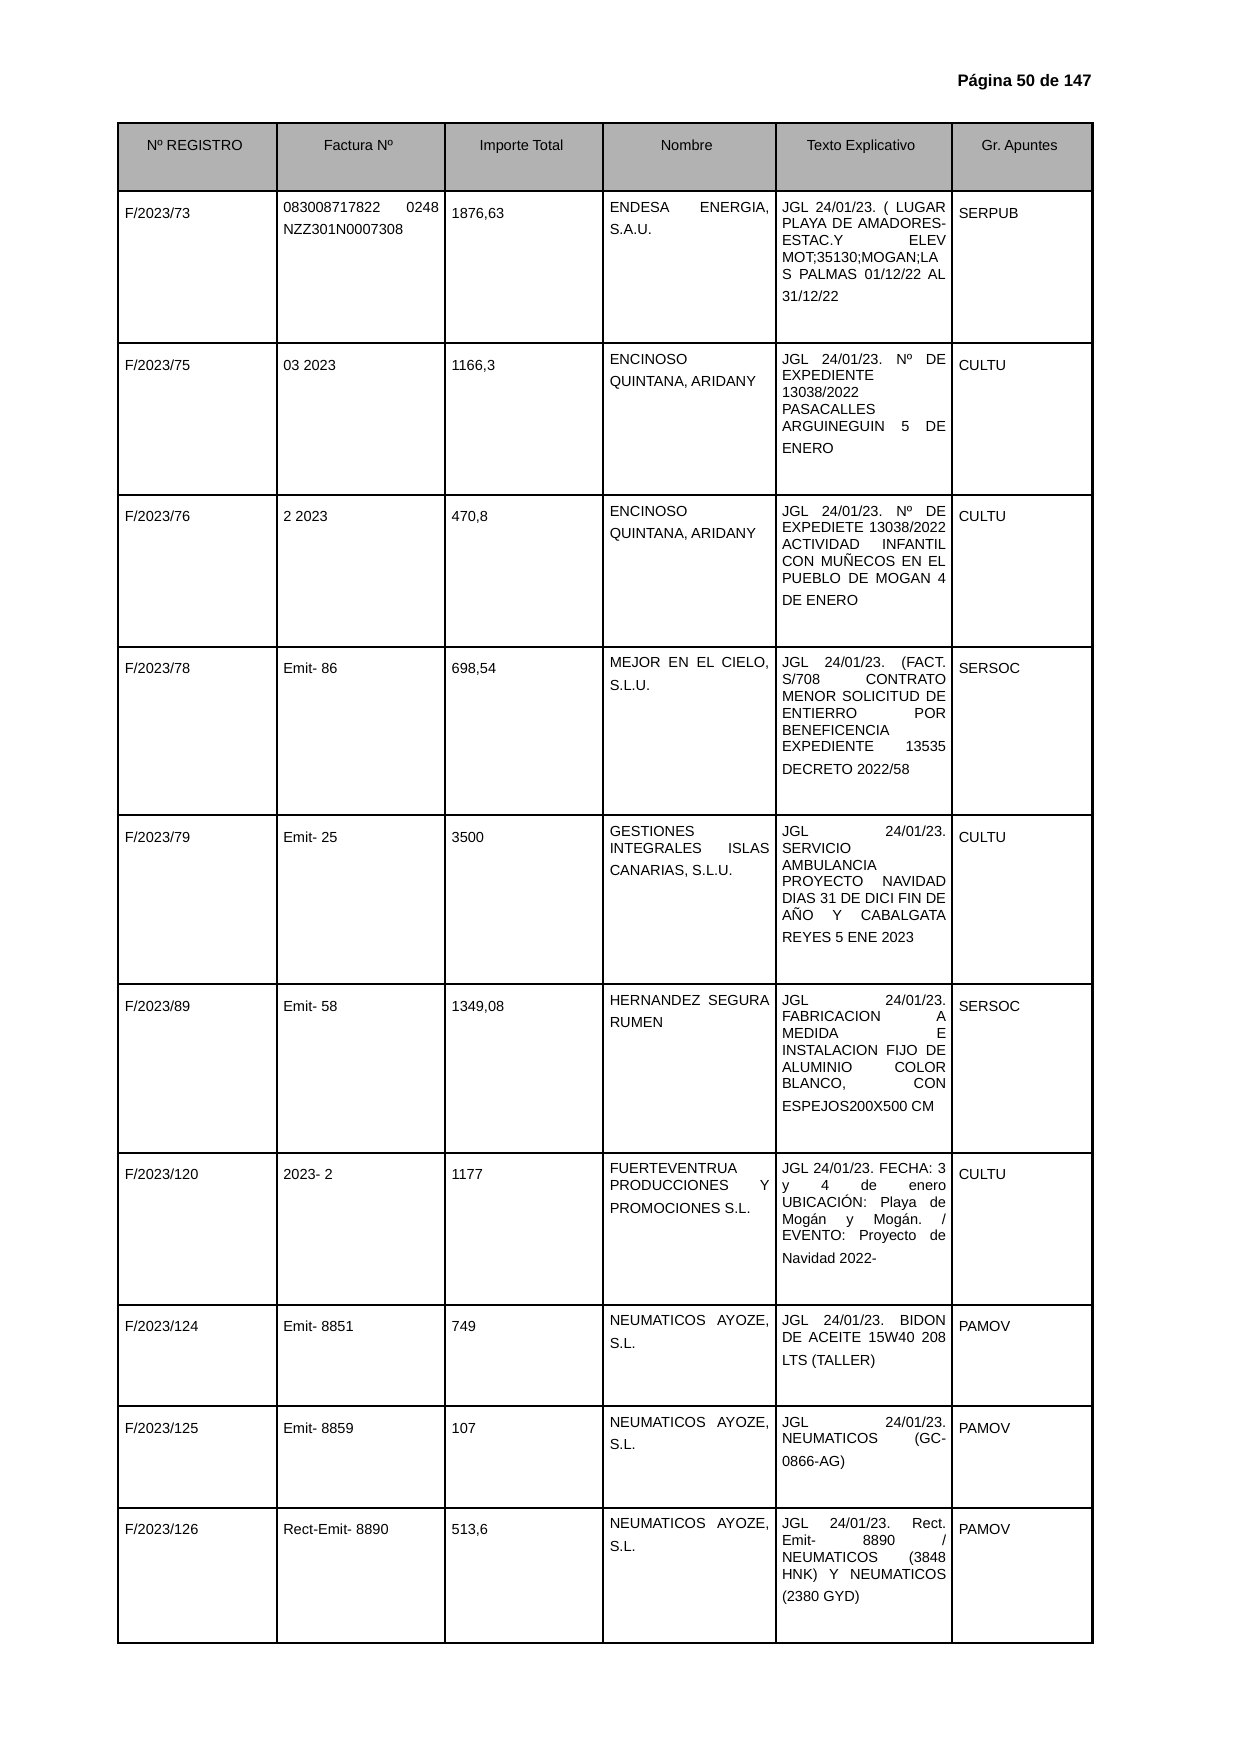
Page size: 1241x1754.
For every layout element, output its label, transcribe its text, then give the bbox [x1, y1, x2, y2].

table_cell 107 [446, 1407, 602, 1507]
table_cell PAMOV [953, 1509, 1091, 1642]
table_cell JGL 24/01/23. (FACT. S/708 CONTRATO MENOR SOLICITUD DE ENTIERRO POR BENEFICENCIA EXPEDIENTE 13535 DECRETO 2022/58 [777, 648, 951, 814]
table_header Nombre [604, 124, 775, 190]
table_header Importe Total [446, 124, 602, 190]
table_cell CULTU [953, 344, 1091, 494]
table_cell 1349,08 [446, 985, 602, 1152]
table_cell Emit- 8851 [278, 1306, 444, 1405]
table_cell NEUMATICOS AYOZE, S.L. [604, 1509, 775, 1642]
table_cell CULTU [953, 1154, 1091, 1303]
table_cell PAMOV [953, 1407, 1091, 1507]
table_cell Emit- 25 [278, 816, 444, 983]
table_cell JGL 24/01/23. FECHA: 3 y 4 de enero UBICACIÓN: Playa de Mogán y Mogán. / EVENTO: Proyecto de Navidad 2022- [777, 1154, 951, 1303]
table_cell F/2023/120 [119, 1154, 276, 1303]
table_header Nº REGISTRO [119, 124, 276, 190]
table_cell F/2023/79 [119, 816, 276, 983]
table_cell 513,6 [446, 1509, 602, 1642]
table_cell Emit- 58 [278, 985, 444, 1152]
table_cell SERPUB [953, 192, 1091, 342]
table_cell Emit- 8859 [278, 1407, 444, 1507]
table_cell 1876,63 [446, 192, 602, 342]
table_cell JGL 24/01/23. Nº DE EXPEDIENTE 13038/2022 PASACALLES ARGUINEGUIN 5 DE ENERO [777, 344, 951, 494]
table_cell SERSOC [953, 648, 1091, 814]
table_header Gr. Apuntes [953, 124, 1091, 190]
table_cell 2023- 2 [278, 1154, 444, 1303]
table_cell 470,8 [446, 496, 602, 646]
table_cell 3500 [446, 816, 602, 983]
table_cell MEJOR EN EL CIELO, S.L.U. [604, 648, 775, 814]
table_cell GESTIONES INTEGRALES ISLAS CANARIAS, S.L.U. [604, 816, 775, 983]
table_cell Emit- 86 [278, 648, 444, 814]
table_cell JGL 24/01/23. Nº DE EXPEDIETE 13038/2022 ACTIVIDAD INFANTIL CON MUÑECOS EN EL PUEBLO DE MOGAN 4 DE ENERO [777, 496, 951, 646]
table_cell HERNANDEZ SEGURA RUMEN [604, 985, 775, 1152]
table_cell 2 2023 [278, 496, 444, 646]
table_cell FUERTEVENTRUA PRODUCCIONES Y PROMOCIONES S.L. [604, 1154, 775, 1303]
table_cell JGL 24/01/23. SERVICIO AMBULANCIA PROYECTO NAVIDAD DIAS 31 DE DICI FIN DE AÑO Y CABALGATA REYES 5 ENE 2023 [777, 816, 951, 983]
table_cell JGL 24/01/23. FABRICACION A MEDIDA E INSTALACION FIJO DE ALUMINIO COLOR BLANCO, CON ESPEJOS200X500 CM [777, 985, 951, 1152]
table_header Texto Explicativo [777, 124, 951, 190]
table_cell 03 2023 [278, 344, 444, 494]
table_cell F/2023/76 [119, 496, 276, 646]
table_cell CULTU [953, 496, 1091, 646]
table_cell PAMOV [953, 1306, 1091, 1405]
table_cell Rect-Emit- 8890 [278, 1509, 444, 1642]
table_cell 1166,3 [446, 344, 602, 494]
table_cell NEUMATICOS AYOZE, S.L. [604, 1407, 775, 1507]
table_cell SERSOC [953, 985, 1091, 1152]
table_cell 083008717822 0248 NZZ301N0007308 [278, 192, 444, 342]
table_cell JGL 24/01/23. NEUMATICOS (GC-0866-AG) [777, 1407, 951, 1507]
table_cell ENCINOSO QUINTANA, ARIDANY [604, 344, 775, 494]
table_header Factura Nº [278, 124, 444, 190]
table_cell F/2023/126 [119, 1509, 276, 1642]
table_cell F/2023/125 [119, 1407, 276, 1507]
table_cell 698,54 [446, 648, 602, 814]
table_cell F/2023/73 [119, 192, 276, 342]
table_cell F/2023/75 [119, 344, 276, 494]
table_cell JGL 24/01/23. ( LUGAR PLAYA DE AMADORES-ESTAC.Y ELEV MOT;35130;MOGAN;LAS PALMAS 01/12/22 AL 31/12/22 [777, 192, 951, 342]
table_cell ENDESA ENERGIA, S.A.U. [604, 192, 775, 342]
table_cell CULTU [953, 816, 1091, 983]
table_cell 1177 [446, 1154, 602, 1303]
table_cell JGL 24/01/23. BIDON DE ACEITE 15W40 208 LTS (TALLER) [777, 1306, 951, 1405]
table_cell JGL 24/01/23. Rect. Emit- 8890 / NEUMATICOS (3848 HNK) Y NEUMATICOS (2380 GYD) [777, 1509, 951, 1642]
table_cell ENCINOSO QUINTANA, ARIDANY [604, 496, 775, 646]
table_cell 749 [446, 1306, 602, 1405]
table_cell NEUMATICOS AYOZE, S.L. [604, 1306, 775, 1405]
table_cell F/2023/89 [119, 985, 276, 1152]
table_cell F/2023/78 [119, 648, 276, 814]
table_cell F/2023/124 [119, 1306, 276, 1405]
